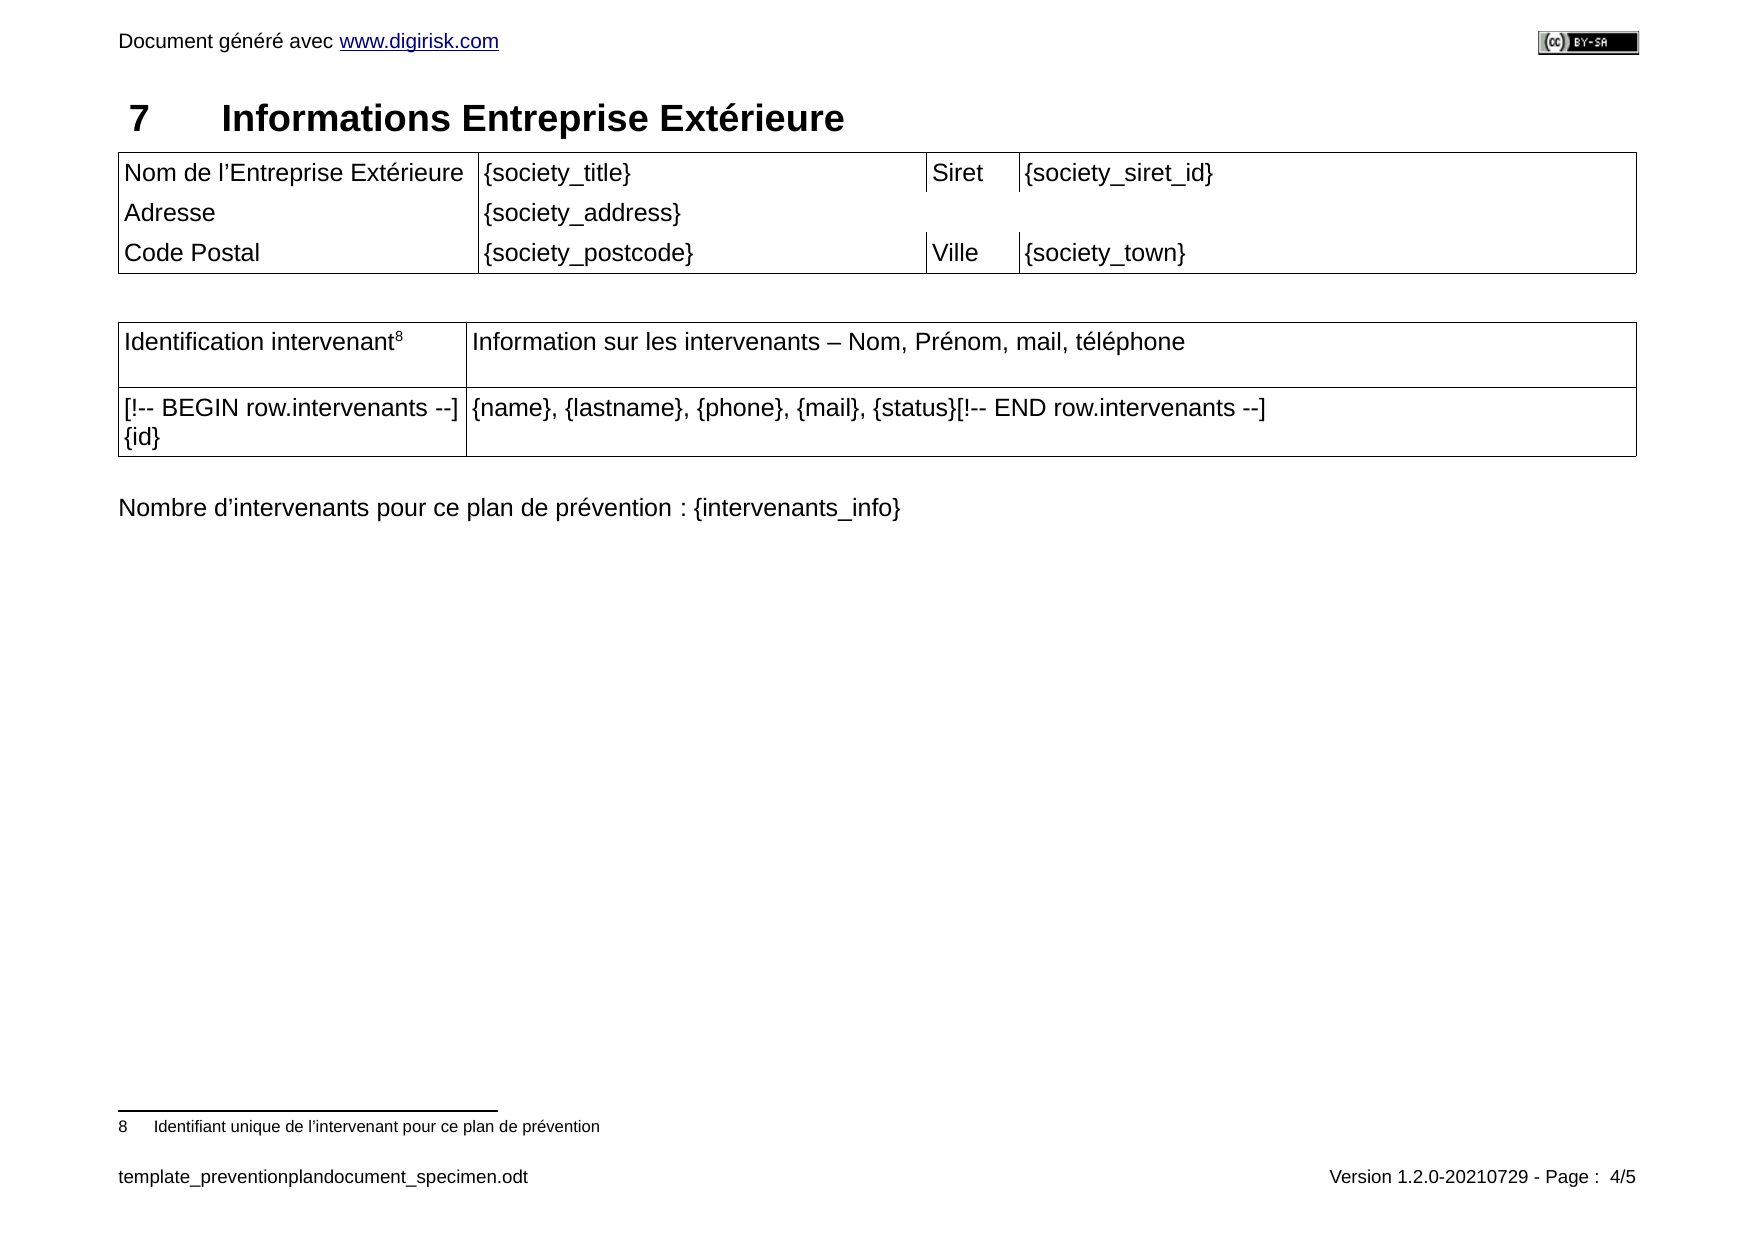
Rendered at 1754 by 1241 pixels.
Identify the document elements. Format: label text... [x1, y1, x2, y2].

table_header Siret [927, 153, 1019, 192]
picture [1538, 31, 1640, 55]
table_header Information sur les intervenants – Nom, Prénom, mail, téléphone [467, 323, 1636, 387]
table_header {society_siret_id} [1020, 153, 1636, 192]
table_cell Code Postal [119, 232, 478, 272]
text Nombre d’intervenants pour ce plan de prévention : {intervenants_info} [118, 493, 1636, 522]
table_cell {society_address} [479, 192, 1636, 232]
table_header {society_title} [479, 153, 926, 192]
table_cell {name}, {lastname}, {phone}, {mail}, {status}[!-- END row.intervenants --] [467, 388, 1636, 456]
table_cell {society_town} [1020, 232, 1636, 272]
table_cell Ville [927, 232, 1019, 272]
table_cell Adresse [119, 192, 478, 232]
table_cell [!-- BEGIN row.intervenants --]{id} [119, 388, 466, 456]
subtitle Informations Entreprise Extérieure [118, 96, 1636, 139]
table_header Nom de l’Entreprise Extérieure [119, 153, 478, 192]
table_header Identification intervenant [119, 323, 466, 387]
table_cell {society_postcode} [479, 232, 926, 272]
